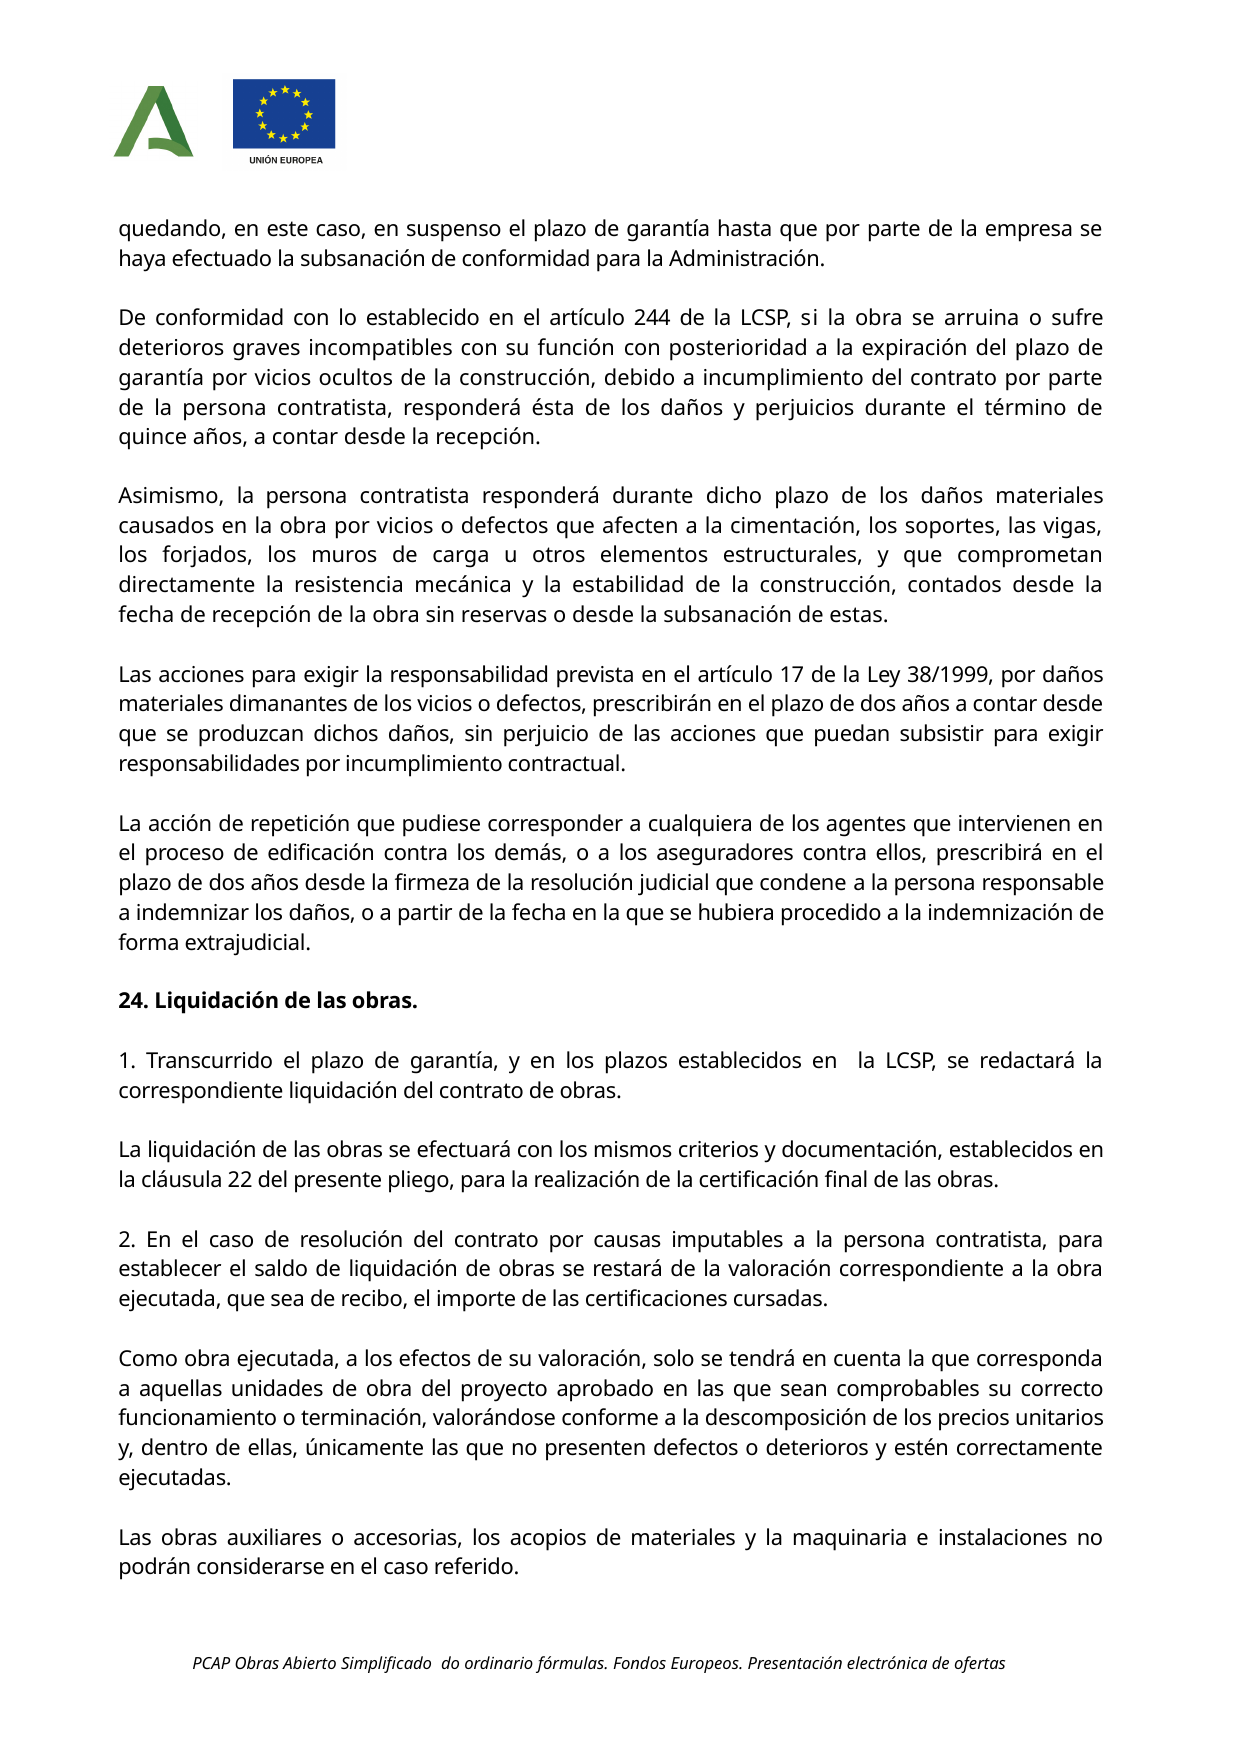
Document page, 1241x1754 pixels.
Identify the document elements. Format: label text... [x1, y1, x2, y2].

text La acción de repetición que pudiese corresponder a cualquiera de los agentes que intervienen en el proceso de edificación contra los demás, o a los aseguradores contra ellos, prescribirá en el plazo de dos años desde la firmeza de la resolución judicial que condene a la persona responsable a indemnizar los daños, o a partir de la fecha en la que se hubiera procedido a la indemnización de forma extrajudicial. [118, 807, 1104, 956]
text Las obras auxiliares o accesorias, los acopios de materiales y la maquinaria e instalaciones no podrán considerarse en el caso referido. [118, 1521, 1104, 1581]
text 24. Liquidación de las obras. [118, 985, 1104, 1015]
text Asimismo, la persona contratista responderá durante dicho plazo de los daños materiales causados en la obra por vicios o defectos que afecten a la cimentación, los soportes, las vigas, los forjados, los muros de carga u otros elementos estructurales, y que comprometan directamente la resistencia mecánica y la estabilidad de la construcción, contados desde la fecha de recepción de la obra sin reservas o desde la subsanación de estas. [118, 480, 1104, 629]
text 2. En el caso de resolución del contrato por causas imputables a la persona contratista, para establecer el saldo de liquidación de obras se restará de la valoración correspondiente a la obra ejecutada, que sea de recibo, el importe de las certificaciones cursadas. [118, 1223, 1104, 1313]
picture [221, 73, 347, 171]
text De conformidad con lo establecido en el artículo 244 de la LCSP, si la obra se arruina o sufre deterioros graves incompatibles con su función con posterioridad a la expiración del plazo de garantía por vicios ocultos de la construcción, debido a incumplimiento del contrato por parte de la persona contratista, responderá ésta de los daños y perjuicios durante el término de quince años, a contar desde la recepción. [118, 302, 1104, 451]
picture [109, 81, 198, 161]
text quedando, en este caso, en suspenso el plazo de garantía hasta que por parte de la empresa se haya efectuado la subsanación de conformidad para la Administración. [118, 213, 1104, 272]
text La liquidación de las obras se efectuará con los mismos criterios y documentación, establecidos en la cláusula 22 del presente pliego, para la realización de la certificación final de las obras. [118, 1134, 1104, 1194]
text 1. Transcurrido el plazo de garantía, y en los plazos establecidos en la LCSP, se redactará la correspondiente liquidación del contrato de obras. [118, 1045, 1104, 1104]
text Las acciones para exigir la responsabilidad prevista en el artículo 17 de la Ley 38/1999, por daños materiales dimanantes de los vicios o defectos, prescribirán en el plazo de dos años a contar desde que se produzcan dichos daños, sin perjuicio de las acciones que puedan subsistir para exigir responsabilidades por incumplimiento contractual. [118, 658, 1104, 778]
text Como obra ejecutada, a los efectos de su valoración, solo se tendrá en cuenta la que corresponda a aquellas unidades de obra del proyecto aprobado en las que sean comprobables su correcto funcionamiento o terminación, valorándose conforme a la descomposición de los precios unitarios y, dentro de ellas, únicamente las que no presenten defectos o deterioros y estén correctamente ejecutadas. [118, 1343, 1104, 1492]
